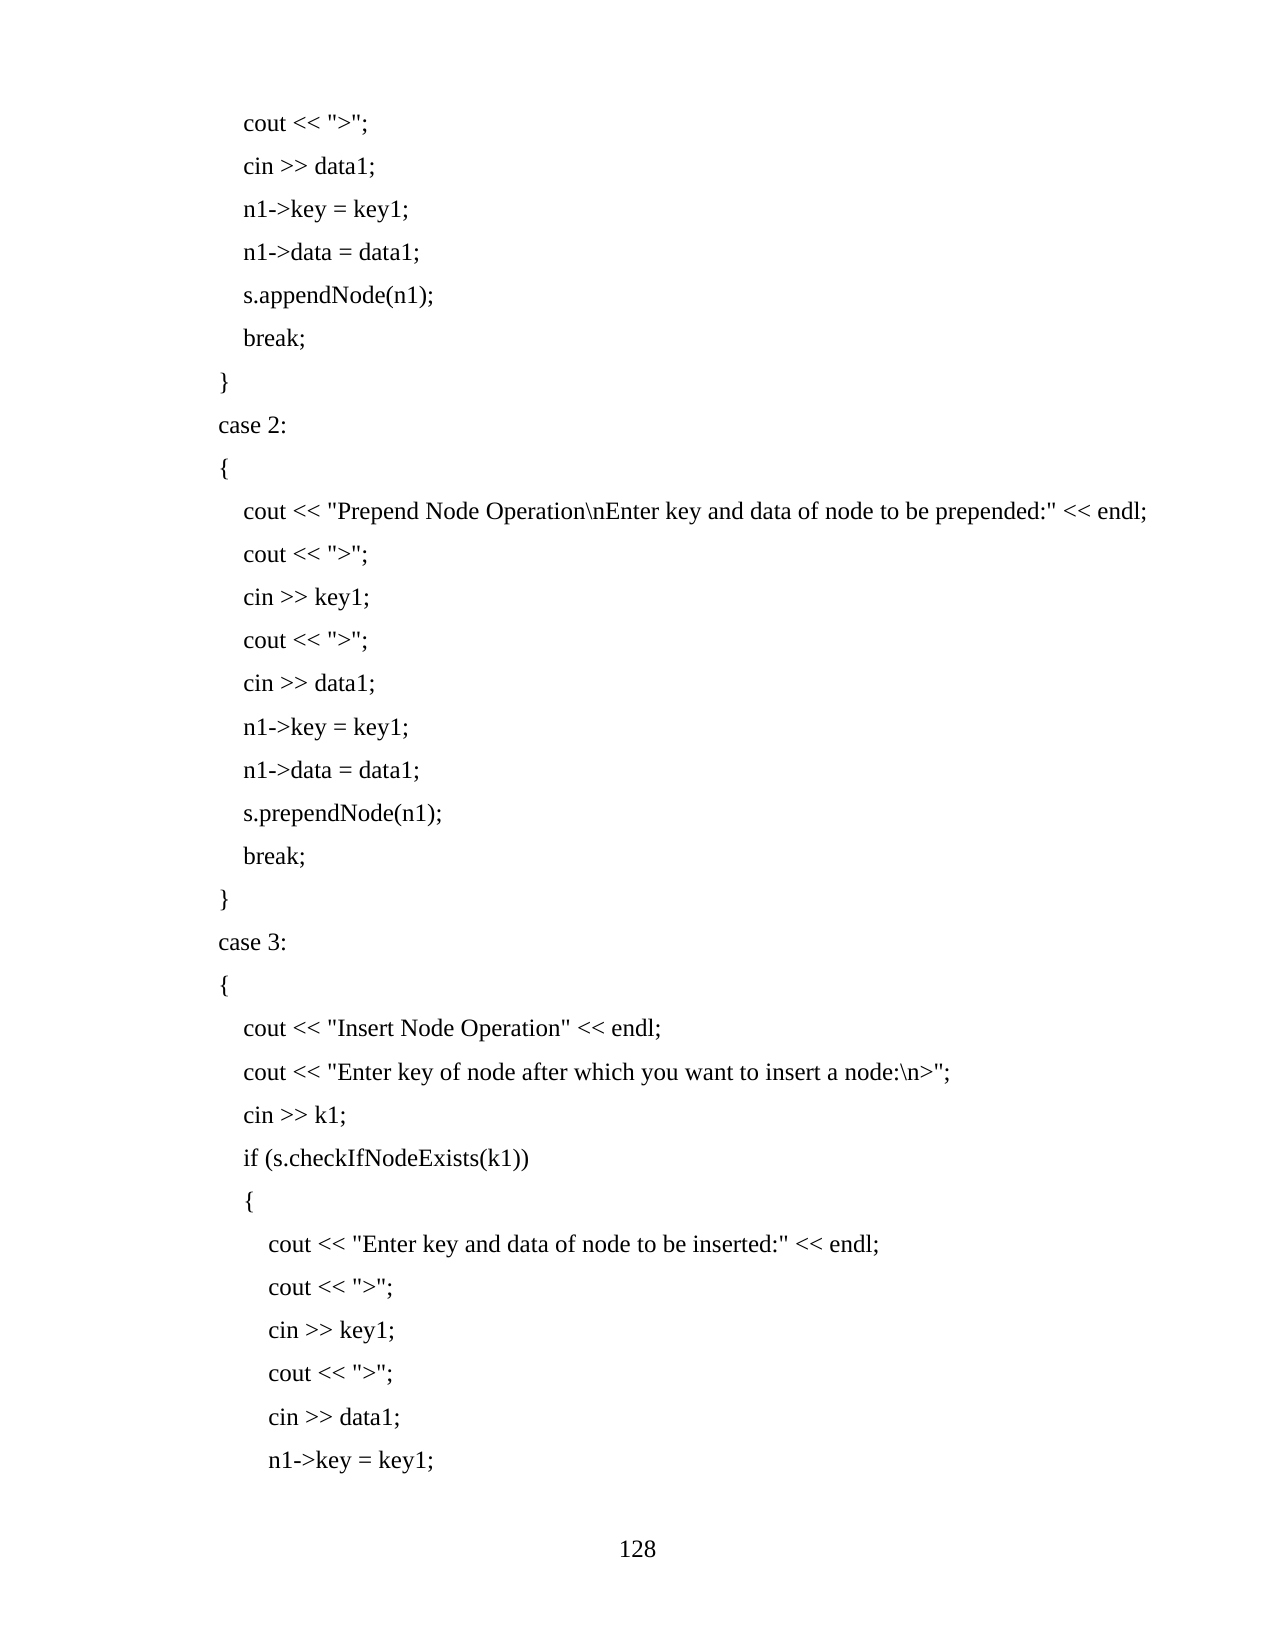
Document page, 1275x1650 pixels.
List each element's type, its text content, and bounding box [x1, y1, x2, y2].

text cout << ">"; [118, 625, 1157, 654]
text n1->key = key1; [118, 194, 1157, 223]
text n1->key = key1; [118, 712, 1157, 740]
text n1->data = data1; [118, 237, 1157, 266]
text s.prependNode(n1); [118, 798, 1157, 827]
text s.appendNode(n1); [118, 280, 1157, 309]
text cout << "Prepend Node Operation\nEnter key and data of node to be prepended:" << endl; [118, 496, 1157, 525]
text cout << ">"; [118, 539, 1157, 568]
text cin >> key1; [118, 582, 1157, 611]
text cout << ">"; [118, 1358, 1157, 1387]
text cout << "Enter key of node after which you want to insert a node:\n>"; [118, 1057, 1157, 1085]
text n1->data = data1; [118, 755, 1157, 783]
text cout << ">"; [118, 108, 1157, 137]
text if (s.checkIfNodeExists(k1)) [118, 1143, 1157, 1172]
text { [118, 970, 1157, 999]
text } [118, 884, 1157, 913]
text cout << "Insert Node Operation" << endl; [118, 1013, 1157, 1042]
text } [118, 367, 1157, 395]
text cin >> data1; [118, 151, 1157, 180]
text break; [118, 841, 1157, 870]
text case 2: [118, 410, 1157, 438]
text cout << ">"; [118, 1272, 1157, 1301]
text cin >> k1; [118, 1100, 1157, 1128]
text { [118, 1186, 1157, 1215]
text n1->key = key1; [118, 1445, 1157, 1473]
text cin >> data1; [118, 1402, 1157, 1430]
text cout << "Enter key and data of node to be inserted:" << endl; [118, 1229, 1157, 1258]
text break; [118, 323, 1157, 352]
text cin >> key1; [118, 1315, 1157, 1344]
text cin >> data1; [118, 668, 1157, 697]
text { [118, 453, 1157, 482]
text case 3: [118, 927, 1157, 956]
